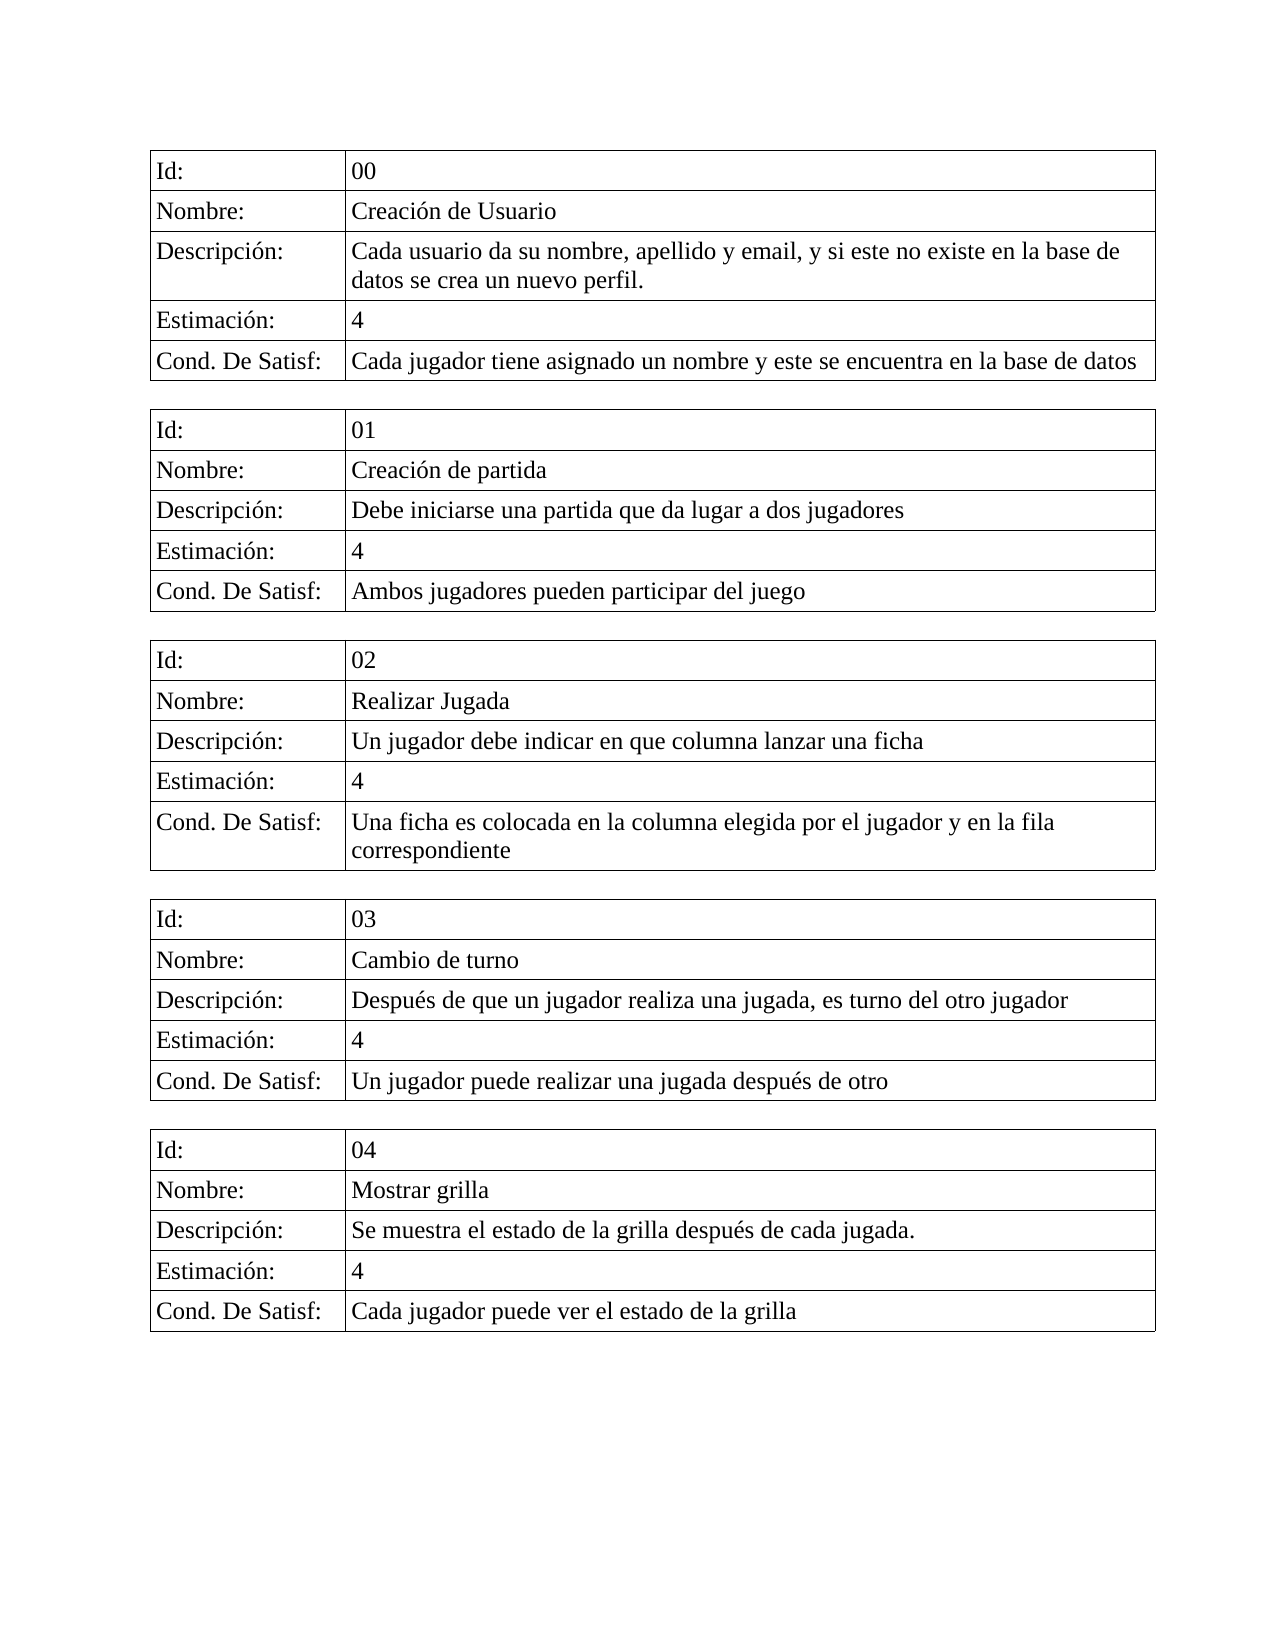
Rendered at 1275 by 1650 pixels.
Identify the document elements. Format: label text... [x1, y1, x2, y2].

table_header Id: [151, 1130, 345, 1169]
table_cell 4 [346, 1021, 1155, 1060]
table_cell Cambio de turno [346, 940, 1155, 979]
table_header Id: [151, 151, 345, 190]
table_header 02 [346, 641, 1155, 680]
table_cell 4 [346, 1251, 1155, 1290]
table_cell Cond. De Satisf: [151, 802, 345, 870]
table_cell Un jugador debe indicar en que columna lanzar una ficha [346, 721, 1155, 761]
table_cell 4 [346, 301, 1155, 340]
table_cell 4 [346, 762, 1155, 801]
table_cell Creación de Usuario [346, 191, 1155, 231]
table_cell Estimación: [151, 1251, 345, 1290]
table_cell Estimación: [151, 1021, 345, 1060]
table_cell Estimación: [151, 762, 345, 801]
table_cell Nombre: [151, 451, 345, 490]
table_cell Nombre: [151, 1171, 345, 1210]
table_header Id: [151, 900, 345, 939]
table_cell Creación de partida [346, 451, 1155, 490]
table_cell Estimación: [151, 531, 345, 570]
table_cell Mostrar grilla [346, 1171, 1155, 1210]
table_cell 4 [346, 531, 1155, 570]
table_header 00 [346, 151, 1155, 190]
table_cell Cada usuario da su nombre, apellido y email, y si este no existe en la base de datos se crea un nuevo perfil. [346, 232, 1155, 300]
table_cell Nombre: [151, 681, 345, 720]
table_cell Cada jugador tiene asignado un nombre y este se encuentra en la base de datos [346, 341, 1155, 380]
table_cell Estimación: [151, 301, 345, 340]
table_cell Nombre: [151, 940, 345, 979]
table_cell Descripción: [151, 232, 345, 300]
table_cell Cond. De Satisf: [151, 341, 345, 380]
table_cell Después de que un jugador realiza una jugada, es turno del otro jugador [346, 980, 1155, 1020]
table_header 03 [346, 900, 1155, 939]
table_cell Una ficha es colocada en la columna elegida por el jugador y en la fila correspondiente [346, 802, 1155, 870]
table_cell Se muestra el estado de la grilla después de cada jugada. [346, 1211, 1155, 1250]
table_cell Cond. De Satisf: [151, 1061, 345, 1100]
table_cell Realizar Jugada [346, 681, 1155, 720]
table_header Id: [151, 410, 345, 449]
table_cell Descripción: [151, 721, 345, 761]
table_cell Descripción: [151, 1211, 345, 1250]
table_cell Nombre: [151, 191, 345, 231]
table_cell Cada jugador puede ver el estado de la grilla [346, 1291, 1155, 1331]
table_header Id: [151, 641, 345, 680]
table_cell Descripción: [151, 491, 345, 530]
table_cell Descripción: [151, 980, 345, 1020]
table_header 04 [346, 1130, 1155, 1169]
table_cell Un jugador puede realizar una jugada después de otro [346, 1061, 1155, 1100]
table_header 01 [346, 410, 1155, 449]
table_cell Cond. De Satisf: [151, 1291, 345, 1331]
table_cell Cond. De Satisf: [151, 571, 345, 611]
table_cell Debe iniciarse una partida que da lugar a dos jugadores [346, 491, 1155, 530]
table_cell Ambos jugadores pueden participar del juego [346, 571, 1155, 611]
